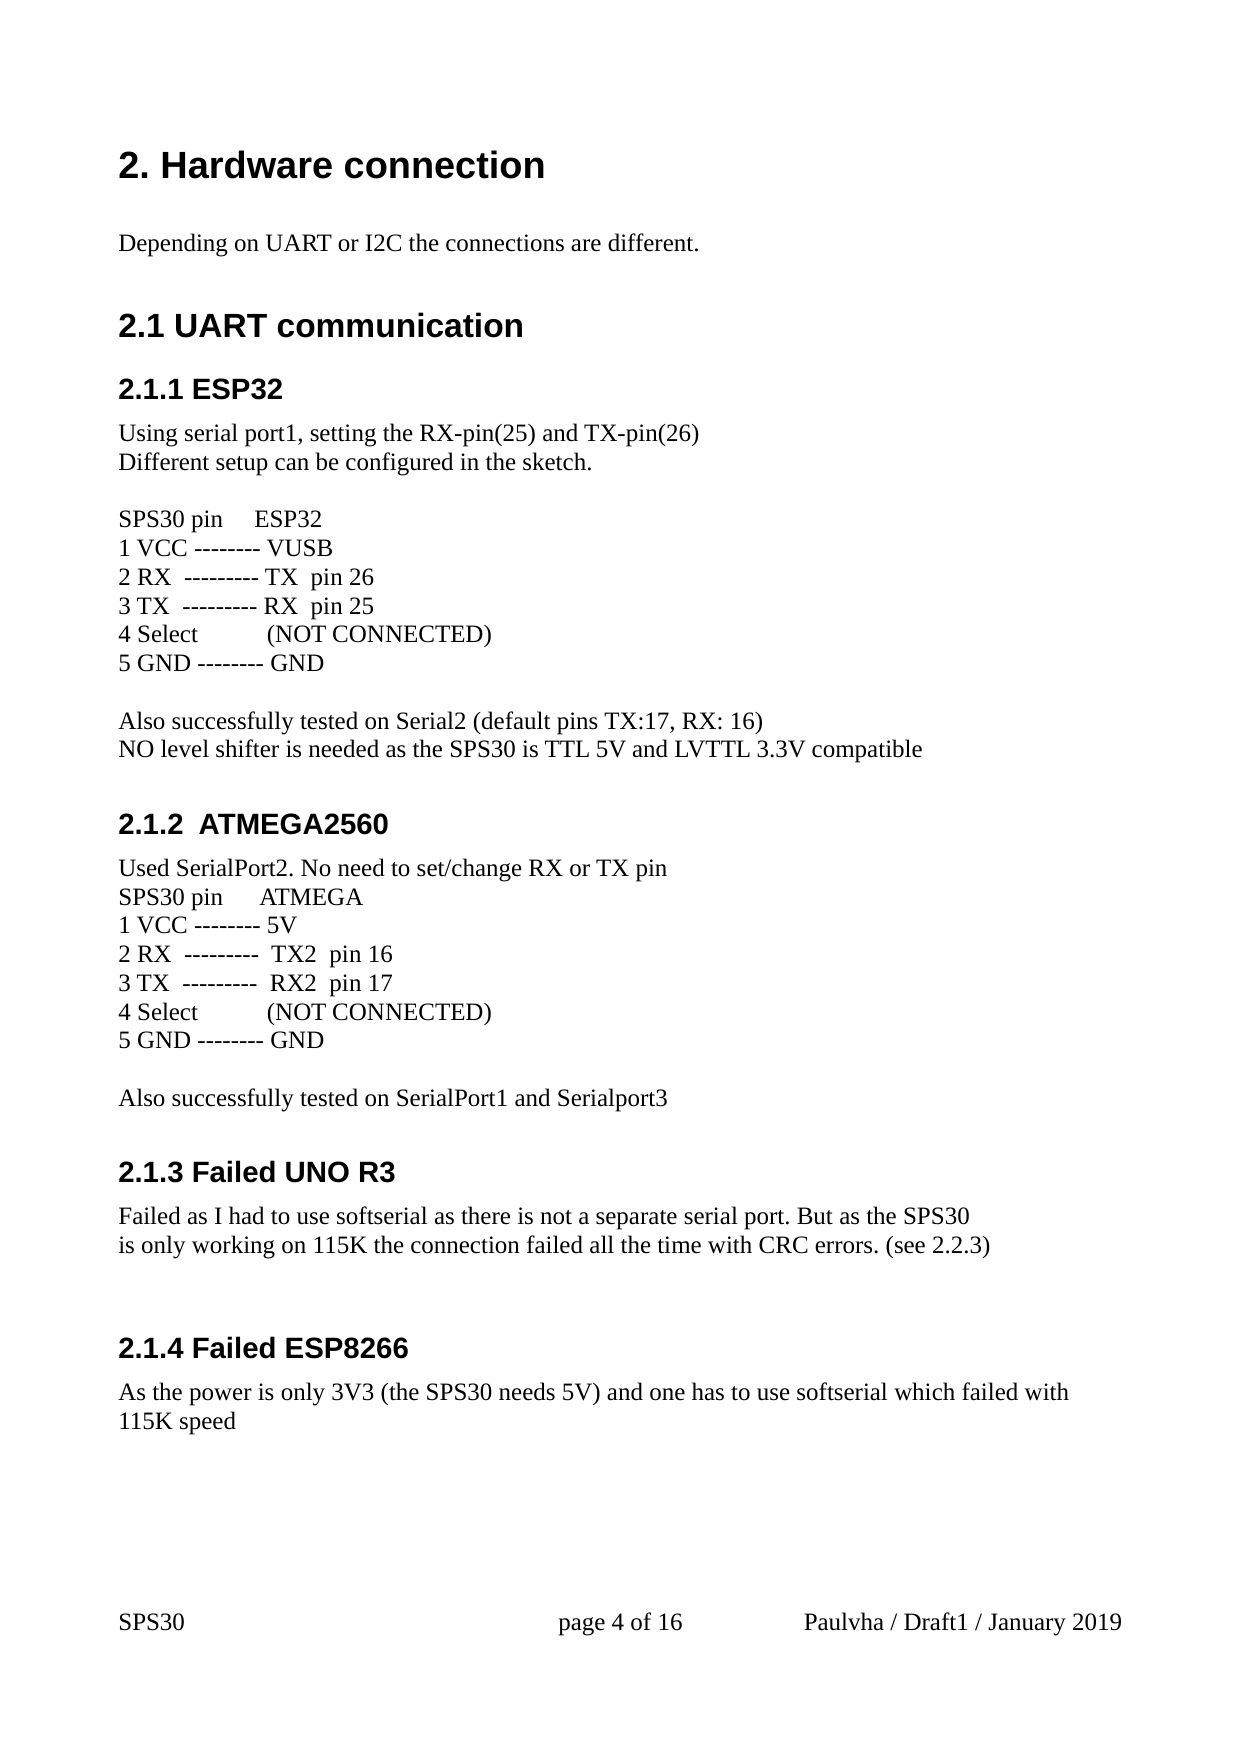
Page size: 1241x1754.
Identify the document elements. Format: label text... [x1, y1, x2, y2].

text Also successfully tested on SerialPort1 and Serialport3 [118, 1083, 1122, 1112]
text Depending on UART or I2C the connections are different. [118, 228, 1122, 257]
text 1 VCC -------- VUSB [118, 533, 1122, 562]
text 1 VCC -------- 5V [118, 910, 1122, 939]
subtitle 2.1.1 ESP32 [118, 372, 1122, 406]
text SPS30 pin ATMEGA [118, 882, 1122, 910]
text 4 Select (NOT CONNECTED) [118, 619, 1122, 648]
subtitle 2. Hardware connection [118, 143, 1122, 187]
text Different setup can be configured in the sketch. [118, 447, 1122, 476]
text Failed as I had to use softserial as there is not a separate serial port. But as the SPS30 [118, 1201, 1122, 1230]
text 4 Select (NOT CONNECTED) [118, 997, 1122, 1025]
text 2 RX --------- TX pin 26 [118, 562, 1122, 591]
text SPS30 pin ESP32 [118, 504, 1122, 533]
text NO level shifter is needed as the SPS30 is TTL 5V and LVTTL 3.3V compatible [118, 734, 1122, 763]
subtitle 2.1 UART communication [118, 306, 1122, 345]
subtitle 2.1.4 Failed ESP8266 [118, 1331, 1122, 1364]
text 3 TX --------- RX2 pin 17 [118, 968, 1122, 997]
text 3 TX --------- RX pin 25 [118, 591, 1122, 619]
text 5 GND -------- GND [118, 1025, 1122, 1054]
text 5 GND -------- GND [118, 648, 1122, 677]
text Using serial port1, setting the RX-pin(25) and TX-pin(26) [118, 418, 1122, 447]
subtitle 2.1.3 Failed UNO R3 [118, 1155, 1122, 1189]
text As the power is only 3V3 (the SPS30 needs 5V) and one has to use softserial which failed with 115K speed [118, 1377, 1122, 1434]
subtitle 2.1.2 ATMEGA2560 [118, 807, 1122, 840]
text Used SerialPort2. No need to set/change RX or TX pin [118, 853, 1122, 882]
text is only working on 115K the connection failed all the time with CRC errors. (see 2.2.3) [118, 1230, 1122, 1259]
text Also successfully tested on Serial2 (default pins TX:17, RX: 16) [118, 706, 1122, 734]
text 2 RX --------- TX2 pin 16 [118, 939, 1122, 968]
